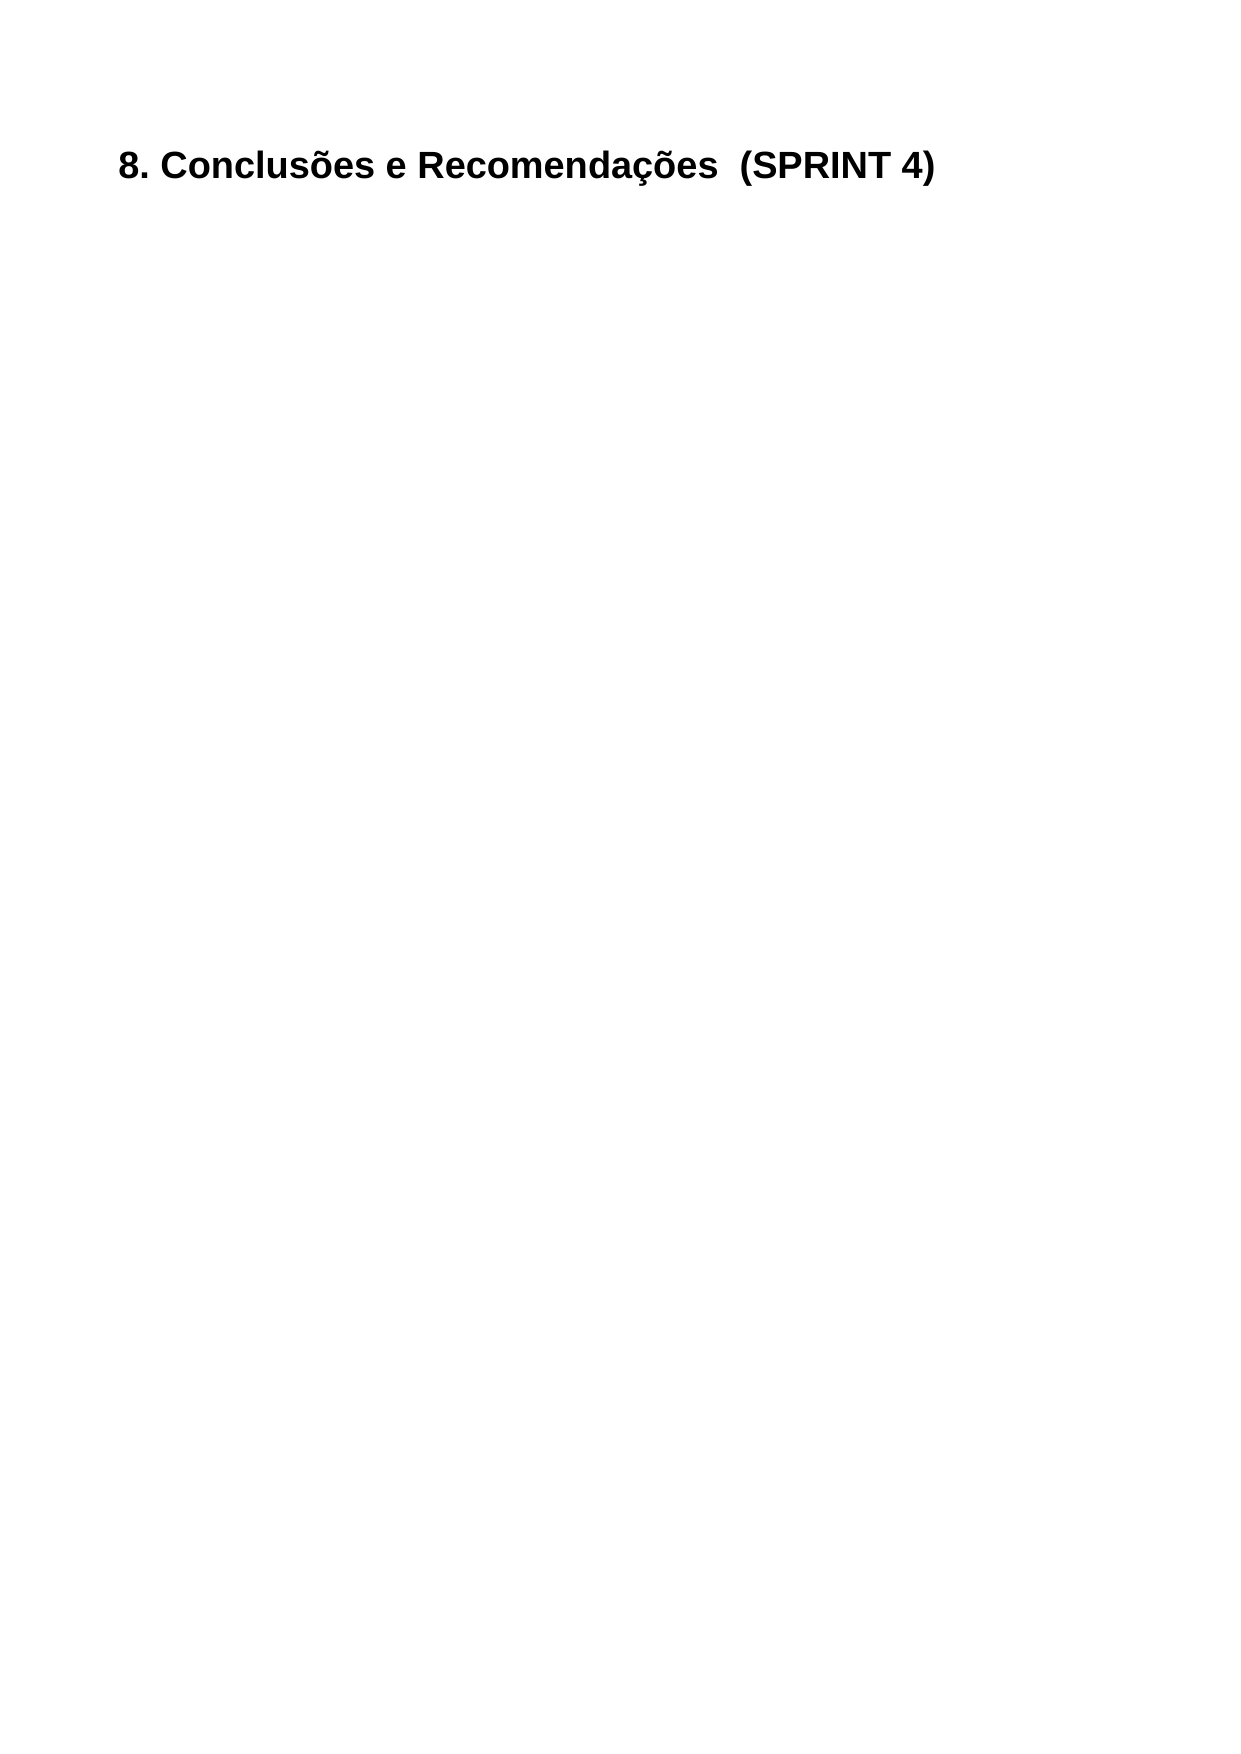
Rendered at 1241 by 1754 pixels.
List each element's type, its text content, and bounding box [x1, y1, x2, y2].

subtitle 8. Conclusões e Recomendações (SPRINT 4) [118, 143, 1122, 187]
